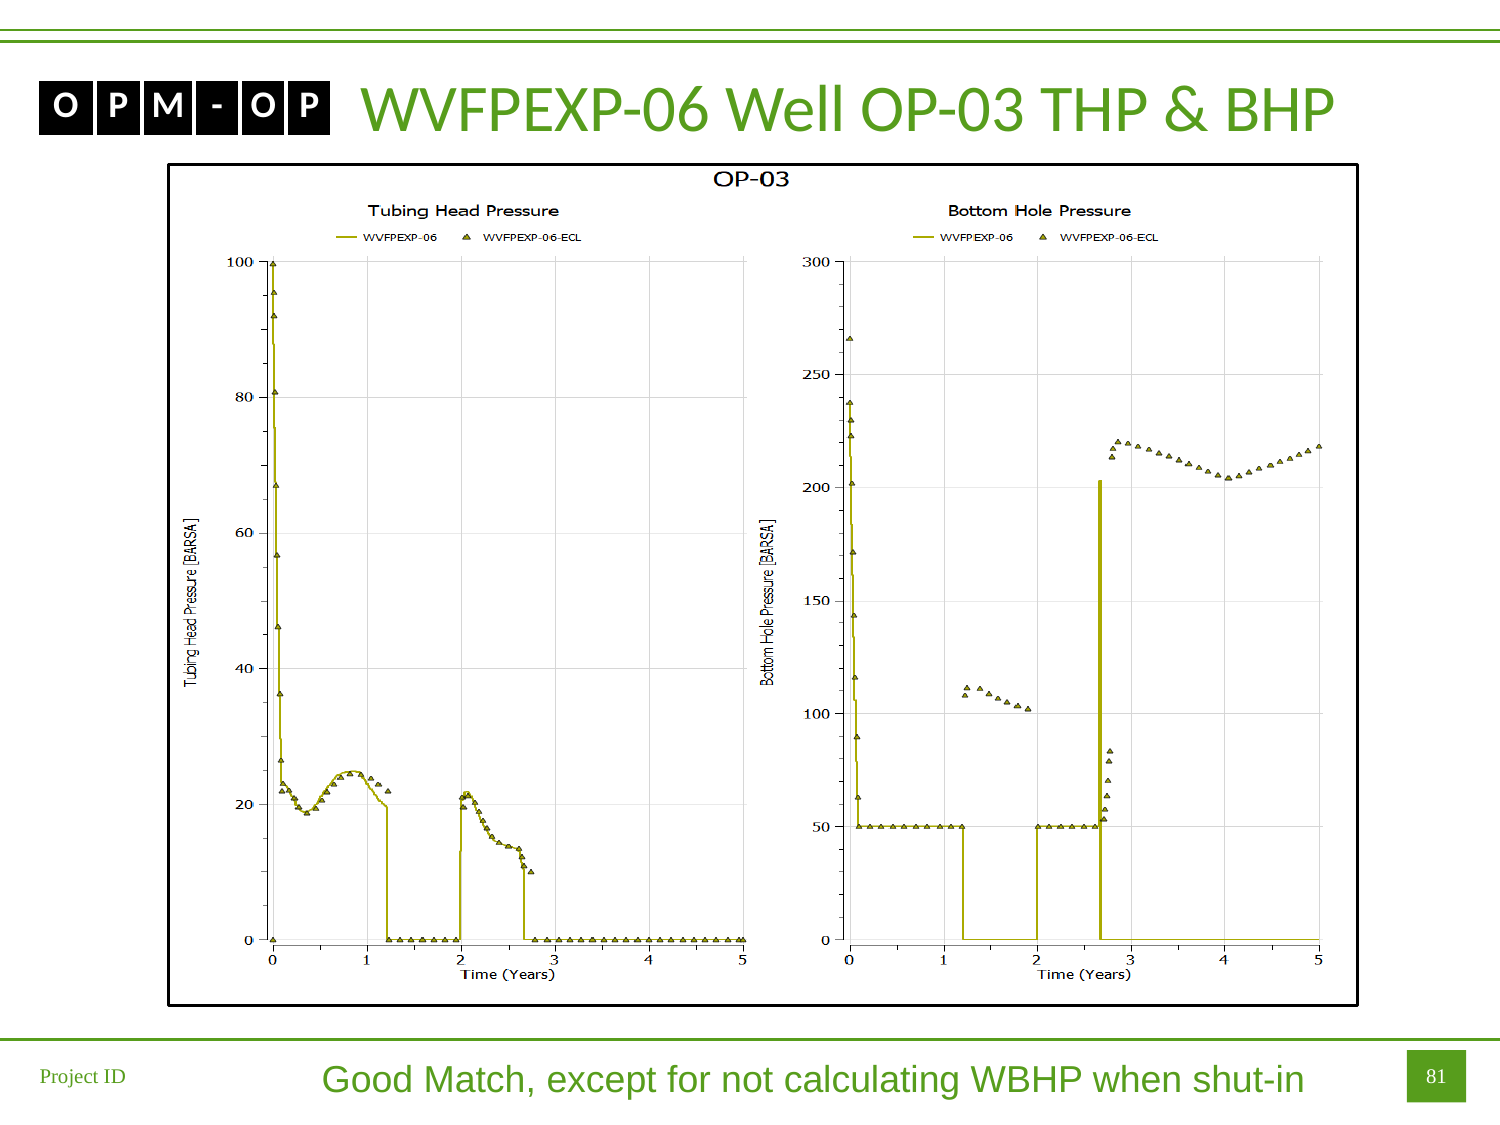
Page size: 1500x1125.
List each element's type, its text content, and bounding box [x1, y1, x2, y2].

picture [169, 165, 1356, 1004]
title WVFPEXP-06 Well OP-03 THP & BHP [360, 77, 1425, 153]
text_box Good Match, except for not calculating WBHP when shut-in [268, 1051, 1360, 1109]
